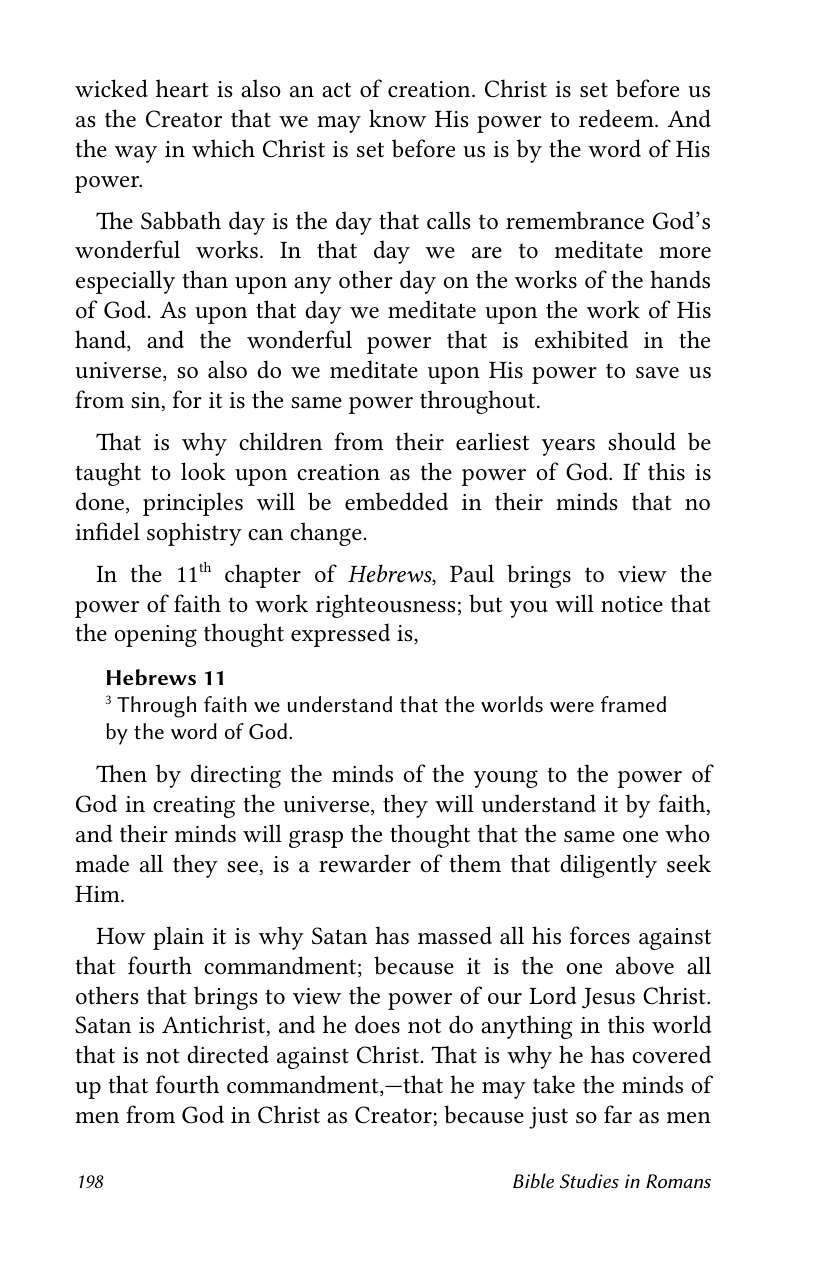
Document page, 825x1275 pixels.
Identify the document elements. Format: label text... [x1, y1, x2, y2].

text The Sabbath day is the day that calls to remembrance God’s wonderful works. In that day we are to meditate more especially than upon any other day on the works of the hands of God. As upon that day we meditate upon the work of His hand, and the wonderful power that is exhibited in the universe, so also do we meditate upon His power to save us from sin, for it is the same power throughout. [75, 207, 712, 414]
text wicked heart is also an act of creation. Christ is set before us as the Creator that we may know His power to redeem. And the way in which Christ is set before us is by the word of His power. [75, 75, 712, 193]
text How plain it is why Satan has massed all his forces against that fourth commandment; because it is the one above all others that brings to view the power of our Lord Jesus Christ. Satan is Antichrist, and he does not do anything in this world that is not directed against Christ. That is why he has covered up that fourth commandment,—that he may take the minds of men from God in Christ as Creator; because just so far as men [75, 922, 712, 1130]
text Then by directing the minds of the young to the power of God in creating the universe, they will understand it by faith, and their minds will grasp the thought that the same one who made all they see, is a rewarder of them that diligently seek Him. [75, 760, 712, 908]
text Hebrews 11 [105, 664, 712, 691]
text That is why children from their earliest years should be taught to look upon creation as the power of God. If this is done, principles will be embedded in their minds that no infidel sophistry can change. [75, 428, 712, 546]
text 3 Through faith we understand that the worlds were framed by the word of God. [105, 692, 682, 745]
text In the 11th chapter of Hebrews, Paul brings to view the power of faith to work righteousness; but you will notice that the opening thought expressed is, [75, 560, 712, 648]
